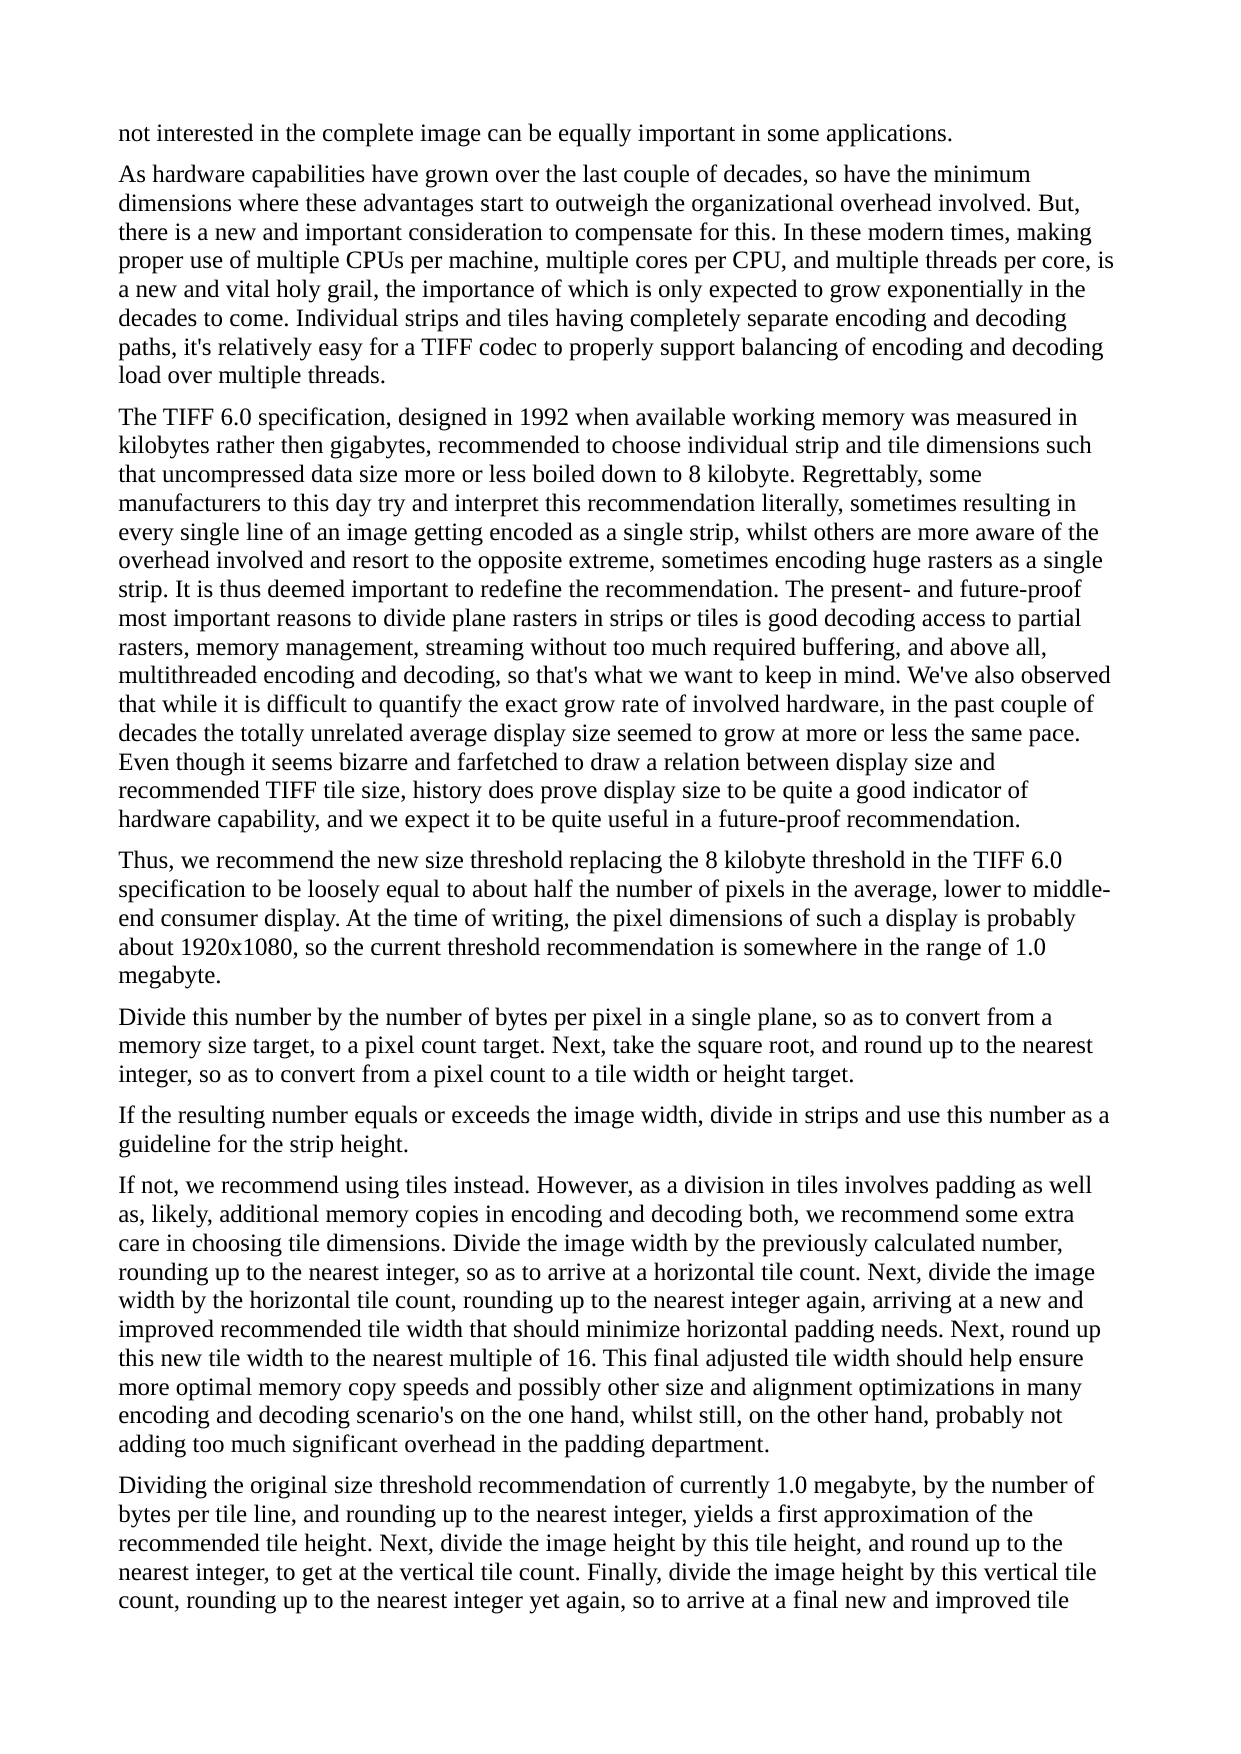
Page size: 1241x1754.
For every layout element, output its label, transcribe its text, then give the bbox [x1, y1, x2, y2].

text Divide this number by the number of bytes per pixel in a single plane, so as to convert from a memory size target, to a pixel count target. Next, take the square root, and round up to the nearest integer, so as to convert from a pixel count to a tile width or height target. [118, 1002, 1122, 1088]
text Dividing the original size threshold recommendation of currently 1.0 megabyte, by the number of bytes per tile line, and rounding up to the nearest integer, yields a first approximation of the recommended tile height. Next, divide the image height by this tile height, and round up to the nearest integer, to get at the vertical tile count. Finally, divide the image height by this vertical tile count, rounding up to the nearest integer yet again, so to arrive at a final new and improved tile [118, 1471, 1122, 1614]
text The TIFF 6.0 specification, designed in 1992 when available working memory was measured in kilobytes rather then gigabytes, recommended to choose individual strip and tile dimensions such that uncompressed data size more or less boiled down to 8 kilobyte. Regrettably, some manufacturers to this day try and interpret this recommendation literally, sometimes resulting in every single line of an image getting encoded as a single strip, whilst others are more aware of the overhead involved and resort to the opposite extreme, sometimes encoding huge rasters as a single strip. It is thus deemed important to redefine the recommendation. The present- and future-proof most important reasons to divide plane rasters in strips or tiles is good decoding access to partial rasters, memory management, streaming without too much required buffering, and above all, multithreaded encoding and decoding, so that's what we want to keep in mind. We've also observed that while it is difficult to quantify the exact grow rate of involved hardware, in the past couple of decades the totally unrelated average display size seemed to grow at more or less the same pace. Even though it seems bizarre and farfetched to draw a relation between display size and recommended TIFF tile size, history does prove display size to be quite a good indicator of hardware capability, and we expect it to be quite useful in a future-proof recommendation. [118, 402, 1122, 833]
text Thus, we recommend the new size threshold replacing the 8 kilobyte threshold in the TIFF 6.0 specification to be loosely equal to about half the number of pixels in the average, lower to middle-end consumer display. At the time of writing, the pixel dimensions of such a display is probably about 1920x1080, so the current threshold recommendation is somewhere in the range of 1.0 megabyte. [118, 846, 1122, 989]
text If the resulting number equals or exceeds the image width, divide in strips and use this number as a guideline for the strip height. [118, 1101, 1122, 1158]
text As hardware capabilities have grown over the last couple of decades, so have the minimum dimensions where these advantages start to outweigh the organizational overhead involved. But, there is a new and important consideration to compensate for this. In these modern times, making proper use of multiple CPUs per machine, multiple cores per CPU, and multiple threads per core, is a new and vital holy grail, the importance of which is only expected to grow exponentially in the decades to come. Individual strips and tiles having completely separate encoding and decoding paths, it's relatively easy for a TIFF codec to properly support balancing of encoding and decoding load over multiple threads. [118, 159, 1122, 389]
text not interested in the complete image can be equally important in some applications. [118, 118, 1122, 147]
text If not, we recommend using tiles instead. However, as a division in tiles involves padding as well as, likely, additional memory copies in encoding and decoding both, we recommend some extra care in choosing tile dimensions. Divide the image width by the previously calculated number, rounding up to the nearest integer, so as to arrive at a horizontal tile count. Next, divide the image width by the horizontal tile count, rounding up to the nearest integer again, arriving at a new and improved recommended tile width that should minimize horizontal padding needs. Next, round up this new tile width to the nearest multiple of 16. This final adjusted tile width should help ensure more optimal memory copy speeds and possibly other size and alignment optimizations in many encoding and decoding scenario's on the one hand, whilst still, on the other hand, probably not adding too much significant overhead in the padding department. [118, 1171, 1122, 1458]
